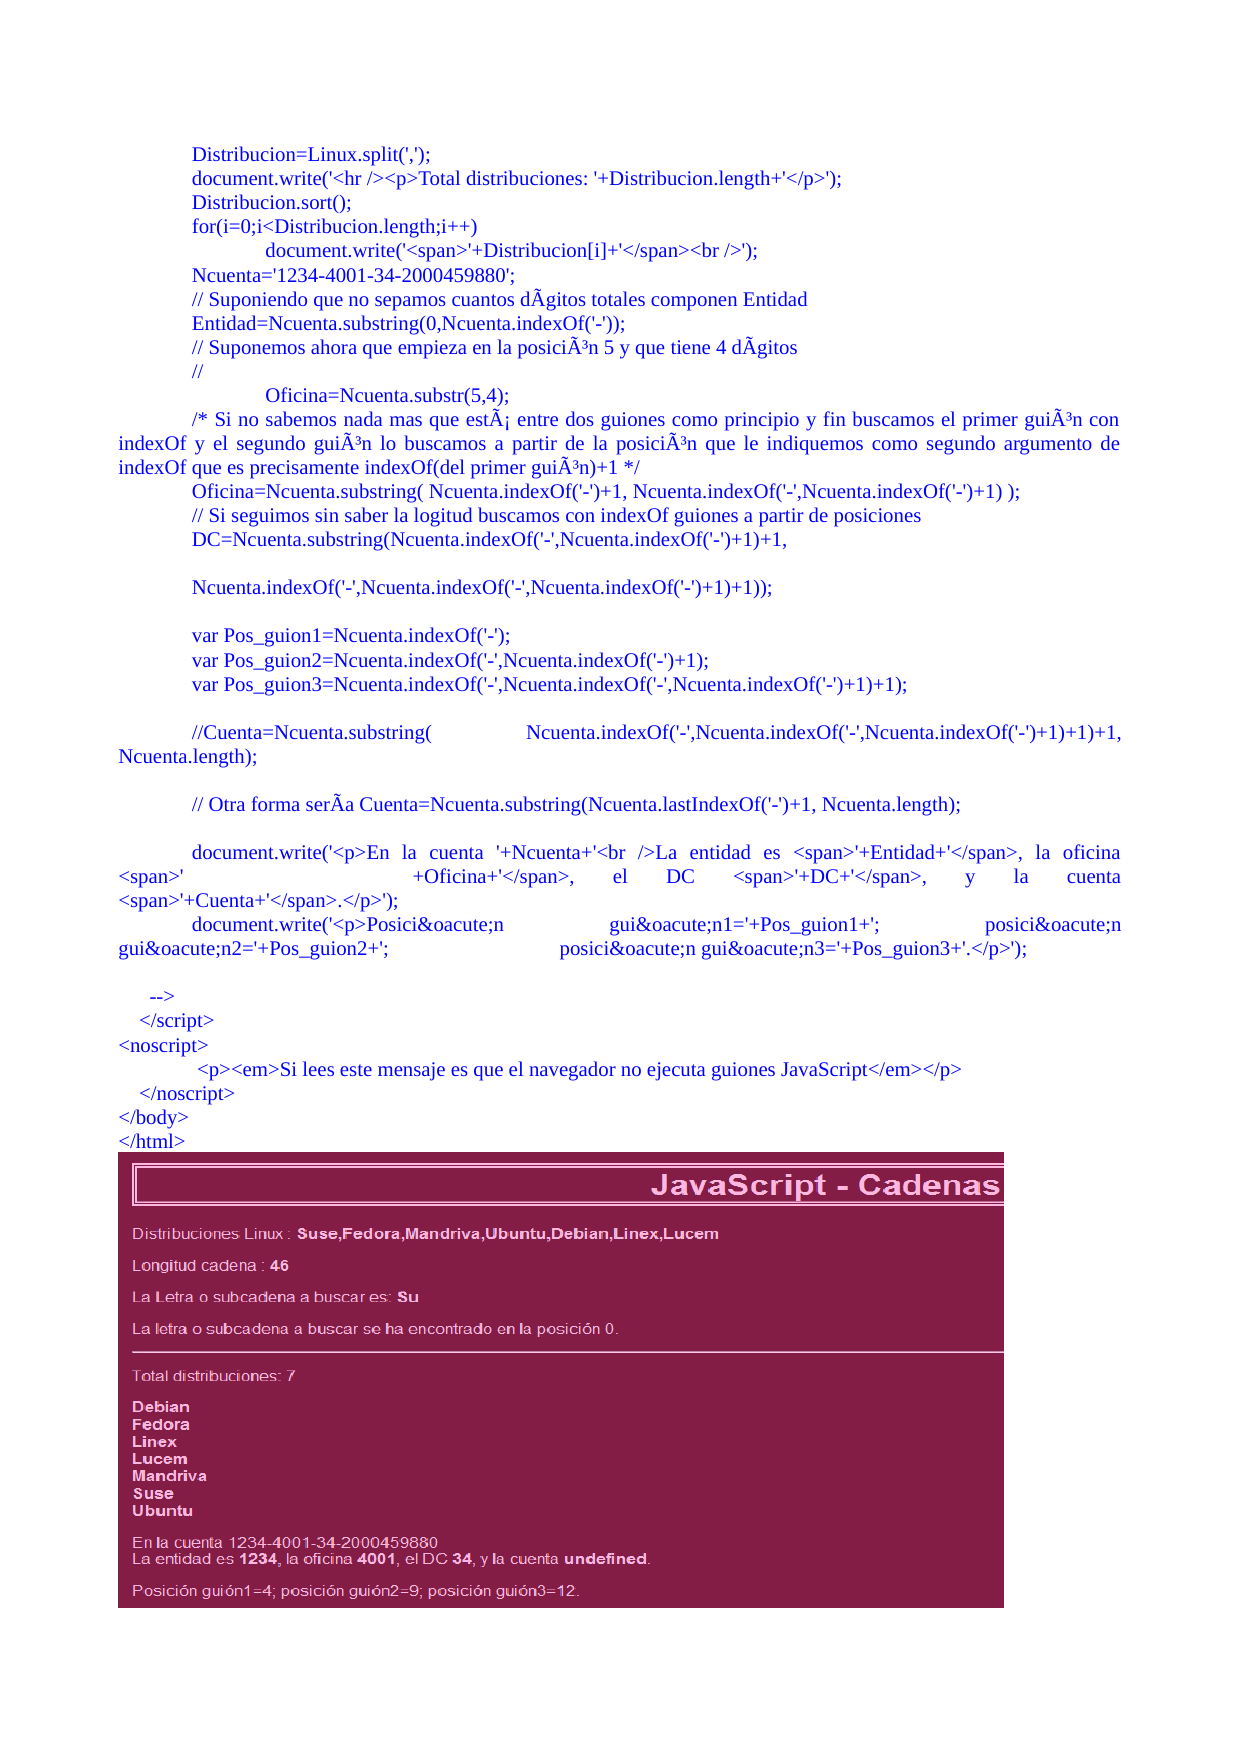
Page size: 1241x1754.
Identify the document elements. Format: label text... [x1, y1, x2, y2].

text </noscript> [118, 1081, 1122, 1105]
text --> [118, 984, 1122, 1008]
text document.write('<p>En la cuenta '+Ncuenta+'<br />La entidad es <span>'+Entidad+'</span>, la oficina <span>' +Oficina+'</span>, el DC <span>'+DC+'</span>, y la cuenta <span>'+Cuenta+'</span>.</p>'); [118, 840, 1122, 912]
text </script> [118, 1008, 1122, 1032]
text <p><em>Si lees este mensaje es que el navegador no ejecuta guiones JavaScript</em></p> [118, 1057, 1122, 1081]
text var Pos_guion2=Ncuenta.indexOf('-',Ncuenta.indexOf('-')+1); [118, 647, 1122, 672]
text <noscript> [118, 1032, 1122, 1057]
text Ncuenta='1234-4001-34-2000459880'; [118, 262, 1122, 287]
text Ncuenta.indexOf('-',Ncuenta.indexOf('-',Ncuenta.indexOf('-')+1)+1)); [118, 551, 1122, 599]
text // Suponiendo que no sepamos cuantos dÃgitos totales componen Entidad [118, 287, 1122, 311]
text Entidad=Ncuenta.substring(0,Ncuenta.indexOf('-')); [118, 311, 1122, 335]
text /* Si no sabemos nada mas que estÃ¡ entre dos guiones como principio y fin buscamos el primer guiÃ³n con indexOf y el segundo guiÃ³n lo buscamos a partir de la posiciÃ³n que le indiquemos como segundo argumento de indexOf que es precisamente indexOf(del primer guiÃ³n)+1 */ [118, 407, 1122, 479]
text for(i=0;i<Distribucion.length;i++) [118, 214, 1122, 238]
text Distribucion=Linux.split(','); [118, 142, 1122, 166]
text // Oficina=Ncuenta.substr(5,4); [118, 359, 1122, 407]
text document.write('<hr /><p>Total distribuciones: '+Distribucion.length+'</p>'); [118, 166, 1122, 190]
text </html> [118, 1129, 1122, 1153]
text document.write('<span>'+Distribucion[i]+'</span><br />'); [118, 238, 1122, 262]
text Oficina=Ncuenta.substring( Ncuenta.indexOf('-')+1, Ncuenta.indexOf('-',Ncuenta.indexOf('-')+1) ); [118, 479, 1122, 503]
text DC=Ncuenta.substring(Ncuenta.indexOf('-',Ncuenta.indexOf('-')+1)+1, [118, 527, 1122, 551]
text Distribucion.sort(); [118, 190, 1122, 214]
text // Otra forma serÃa Cuenta=Ncuenta.substring(Ncuenta.lastIndexOf('-')+1, Ncuenta.length); [118, 792, 1122, 816]
text var Pos_guion1=Ncuenta.indexOf('-'); [118, 623, 1122, 647]
text </body> [118, 1105, 1122, 1129]
text //Cuenta=Ncuenta.substring( Ncuenta.indexOf('-',Ncuenta.indexOf('-',Ncuenta.indexOf('-')+1)+1)+1, Ncuenta.length); [118, 720, 1122, 768]
text document.write('<p>Posici&oacute;n gui&oacute;n1='+Pos_guion1+'; posici&oacute;n gui&oacute;n2='+Pos_guion2+'; posici&oacute;n gui&oacute;n3='+Pos_guion3+'.</p>'); [118, 912, 1122, 960]
text // Si seguimos sin saber la logitud buscamos con indexOf guiones a partir de posiciones [118, 503, 1122, 527]
text var Pos_guion3=Ncuenta.indexOf('-',Ncuenta.indexOf('-',Ncuenta.indexOf('-')+1)+1); [118, 672, 1122, 696]
text // Suponemos ahora que empieza en la posiciÃ³n 5 y que tiene 4 dÃgitos [118, 335, 1122, 359]
